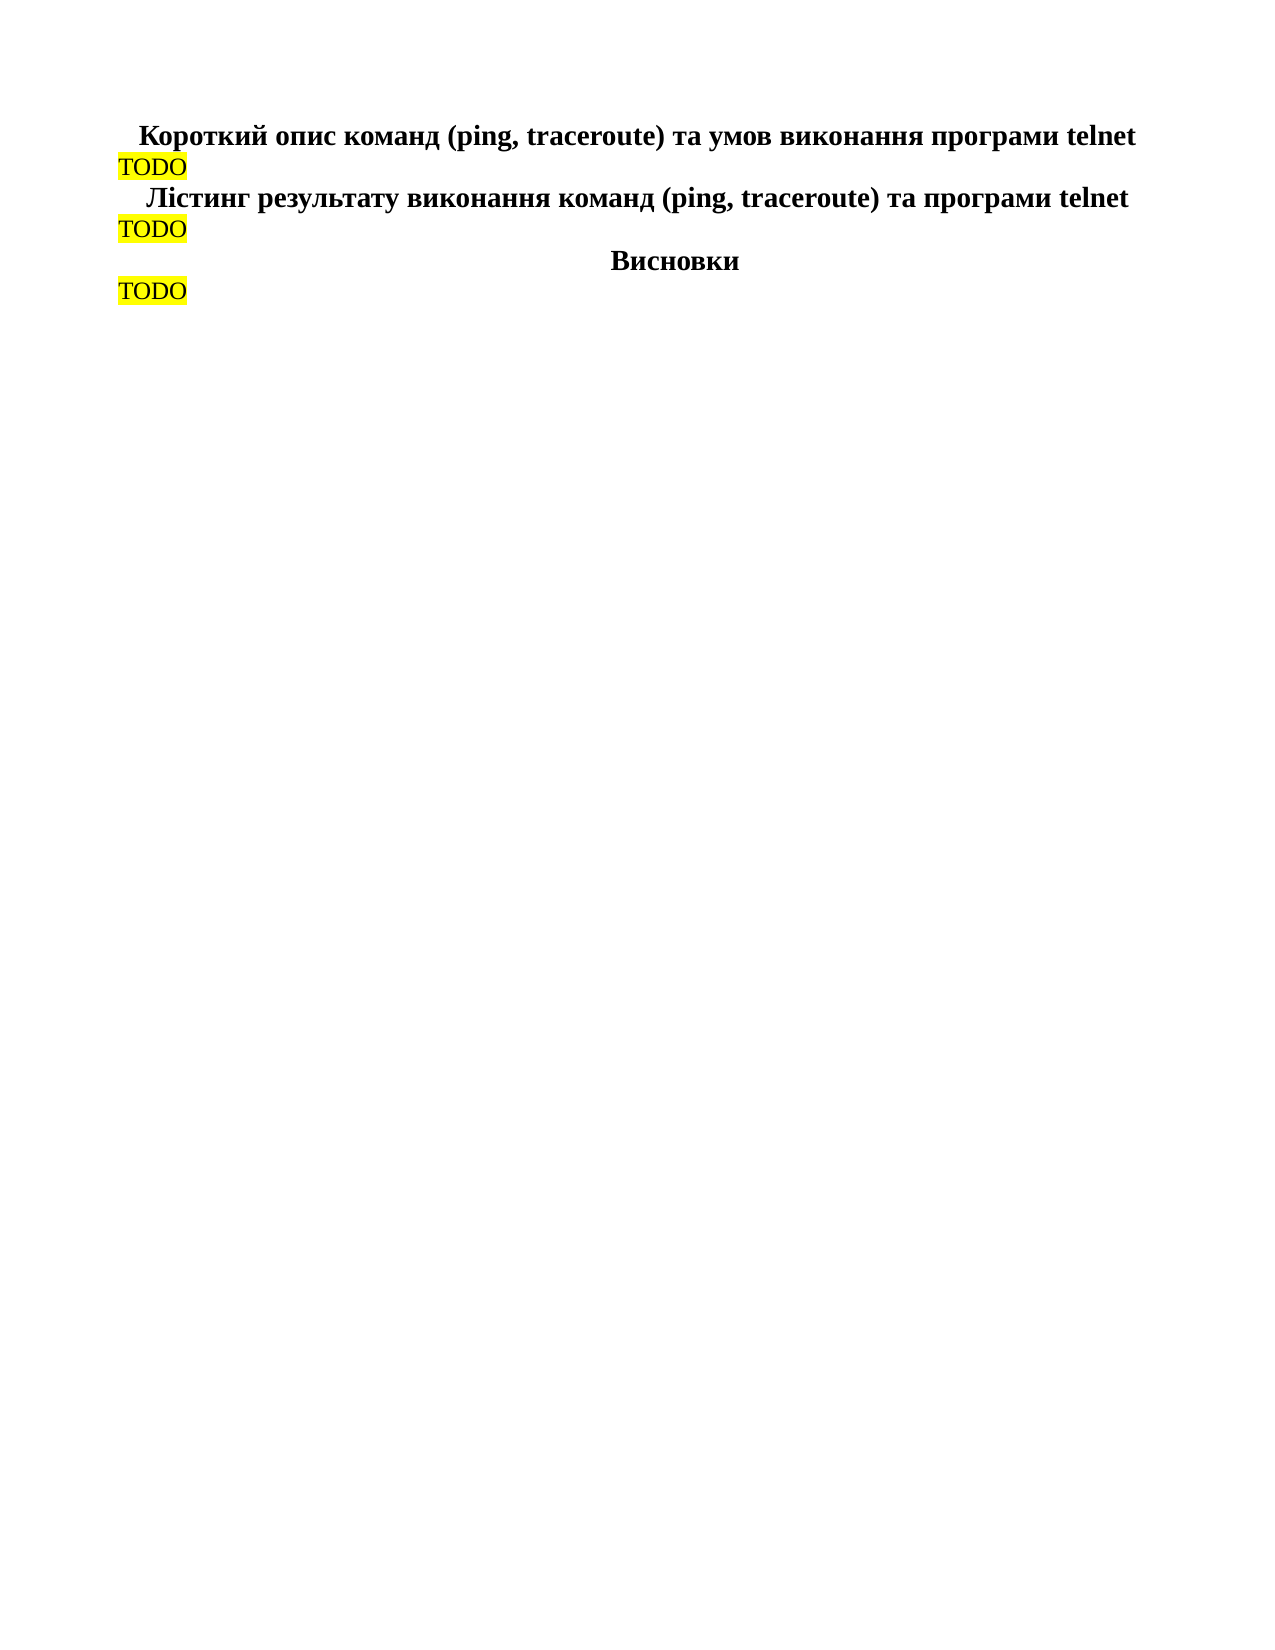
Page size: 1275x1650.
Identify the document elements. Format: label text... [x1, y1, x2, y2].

text Лістинг результату виконання команд (ping, traceroute) та програми telnet [118, 180, 1157, 214]
text TODO [118, 152, 1157, 180]
text Короткий опис команд (ping, traceroute) та умов виконання програми telnet [118, 118, 1157, 152]
list Висновки [156, 243, 1157, 276]
text TODO [118, 276, 1157, 305]
text TODO [118, 214, 1157, 243]
